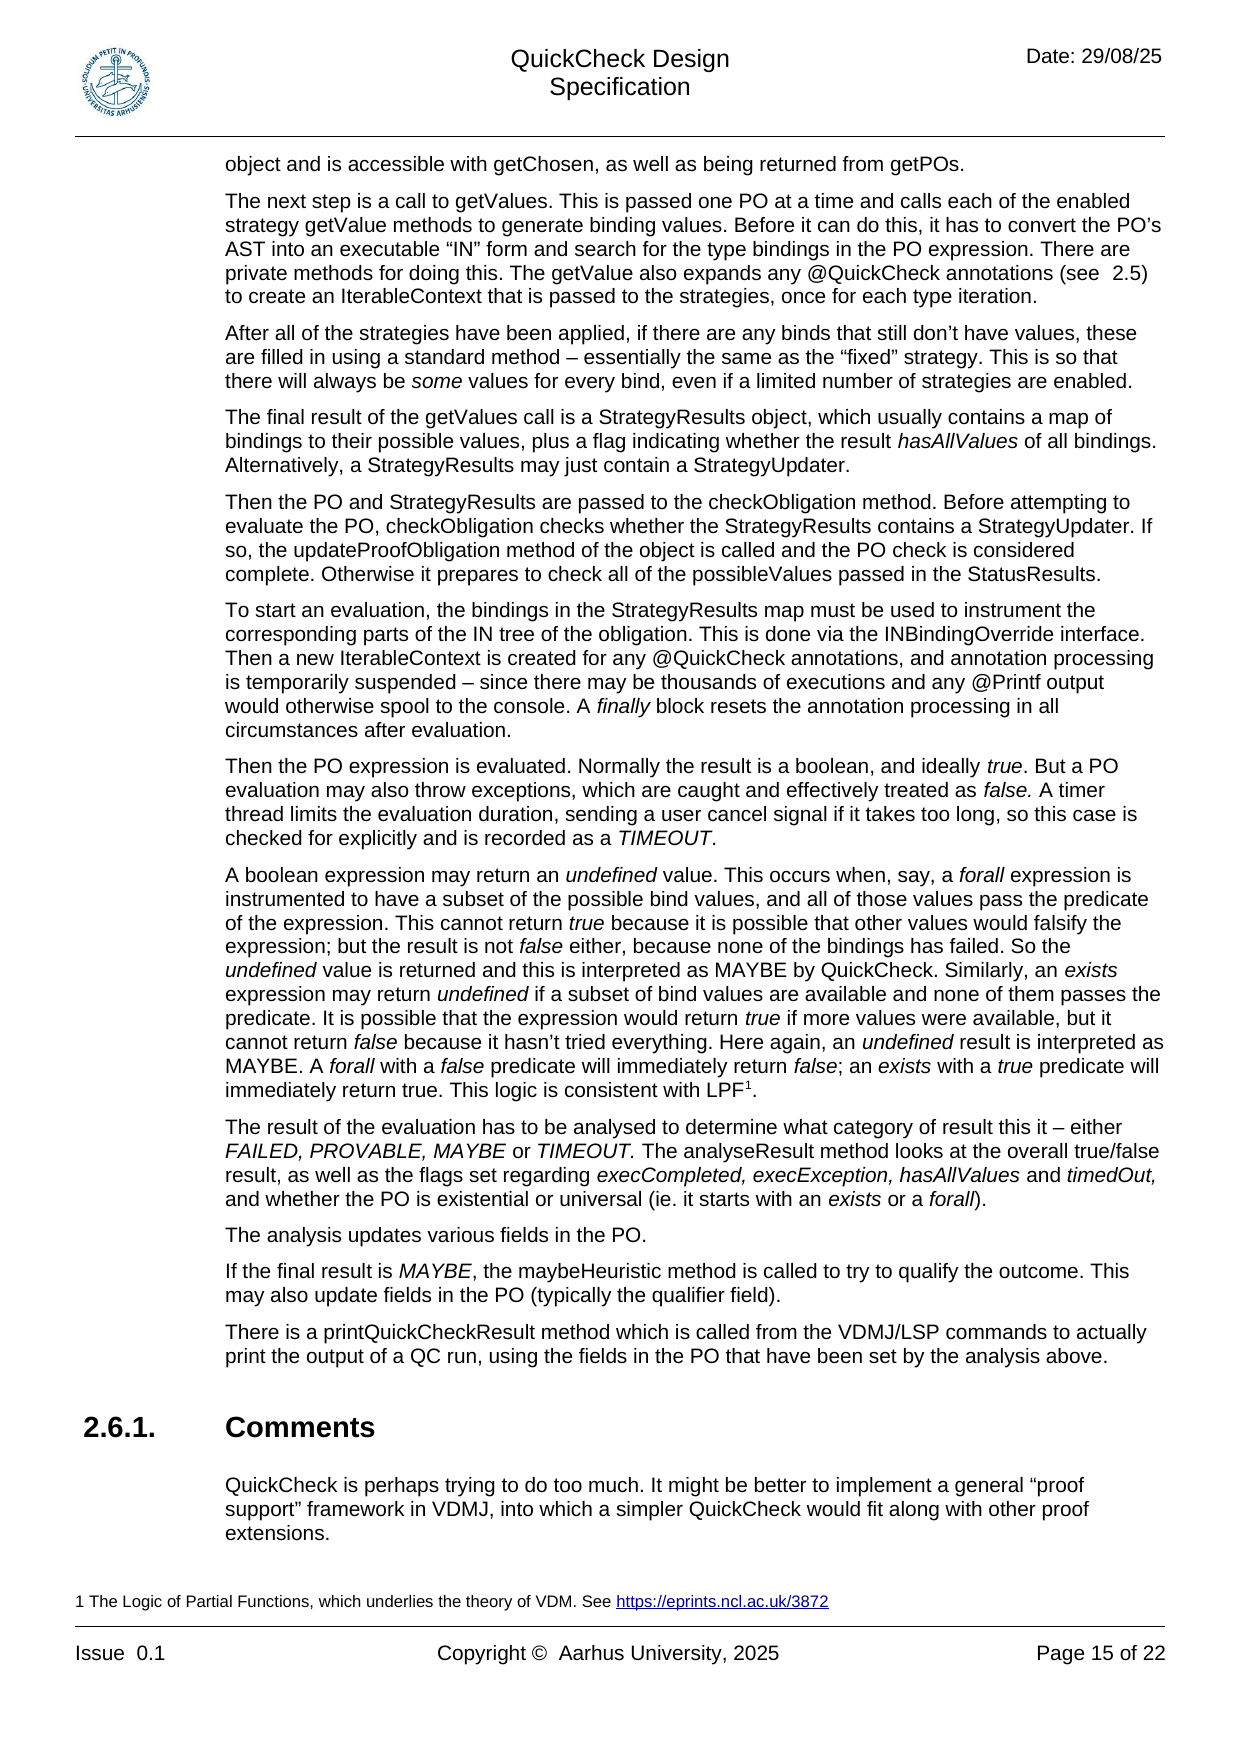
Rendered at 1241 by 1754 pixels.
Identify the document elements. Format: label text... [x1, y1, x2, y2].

text QuickCheck is perhaps trying to do too much. It might be better to implement a general “proof support” framework in VDMJ, into which a simpler QuickCheck would fit along with other proof extensions. [225, 1473, 1165, 1545]
text The analysis updates various fields in the PO. [225, 1223, 1165, 1247]
subtitle Comments [75, 1411, 1165, 1443]
text The final result of the getValues call is a StrategyResults object, which usually contains a map of bindings to their possible values, plus a flag indicating whether the result hasAllValues of all bindings. Alternatively, a StrategyResults may just contain a StrategyUpdater. [225, 406, 1165, 477]
text Then the PO and StrategyResults are passed to the checkObligation method. Before attempting to evaluate the PO, checkObligation checks whether the StrategyResults contains a StrategyUpdater. If so, the updateProofObligation method of the object is called and the PO check is considered complete. Otherwise it prepares to check all of the possibleValues passed in the StatusResults. [225, 490, 1165, 586]
text After all of the strategies have been applied, if there are any binds that still don’t have values, these are filled in using a standard method – essentially the same as the “fixed” strategy. This is so that there will always be some values for every bind, even if a limited number of strategies are enabled. [225, 321, 1165, 393]
picture [78, 44, 153, 120]
text If the final result is MAYBE, the maybeHeuristic method is called to try to qualify the outcome. This may also update fields in the PO (typically the qualifier field). [225, 1260, 1165, 1308]
text The next step is a call to getValues. This is passed one PO at a time and calls each of the enabled strategy getValue methods to generate binding values. Before it can do this, it has to convert the PO’s AST into an executable “IN” form and search for the type bindings in the PO expression. There are private methods for doing this. The getValue also expands any @QuickCheck annotations (see 2.5) to create an IterableContext that is passed to the strategies, once for each type iteration. [225, 189, 1165, 309]
text To start an evaluation, the bindings in the StrategyResults map must be used to instrument the corresponding parts of the IN tree of the obligation. This is done via the INBindingOverride interface. Then a new IterableContext is created for any @QuickCheck annotations, and annotation processing is temporarily suspended – since there may be thousands of executions and any @Printf output would otherwise spool to the console. A finally block resets the annotation processing in all circumstances after evaluation. [225, 598, 1165, 742]
text object and is accessible with getChosen, as well as being returned from getPOs. [225, 152, 1165, 176]
text Then the PO expression is evaluated. Normally the result is a boolean, and ideally true. But a PO evaluation may also throw exceptions, which are caught and effectively treated as false. A timer thread limits the evaluation duration, sending a user cancel signal if it takes too long, so this case is checked for explicitly and is recorded as a TIMEOUT. [225, 754, 1165, 850]
text There is a printQuickCheckResult method which is called from the VDMJ/LSP commands to actually print the output of a QC run, using the fields in the PO that have been set by the analysis above. [225, 1320, 1165, 1368]
text A boolean expression may return an undefined value. This occurs when, say, a forall expression is instrumented to have a subset of the possible bind values, and all of those values pass the predicate of the expression. This cannot return true because it is possible that other values would falsify the expression; but the result is not false either, because none of the bindings has failed. So the undefined value is returned and this is interpreted as MAYBE by QuickCheck. Similarly, an exists expression may return undefined if a subset of bind values are available and none of them passes the predicate. It is possible that the expression would return true if more values were available, but it cannot return false because it hasn’t tried everything. Here again, an undefined result is interpreted as MAYBE. A forall with a false predicate will immediately return false; an exists with a true predicate will immediately return true. This logic is consistent with LPF. [225, 863, 1165, 1102]
text The Logic of Partial Functions, which underlies the theory of VDM. See https://eprints.ncl.ac.uk/3872 [75, 1592, 1165, 1611]
text The result of the evaluation has to be analysed to determine what category of result this it – either FAILED, PROVABLE, MAYBE or TIMEOUT. The analyseResult method looks at the overall true/false result, as well as the flags set regarding execCompleted, execException, hasAllValues and timedOut, and whether the PO is existential or universal (ie. it starts with an exists or a forall). [225, 1115, 1165, 1211]
